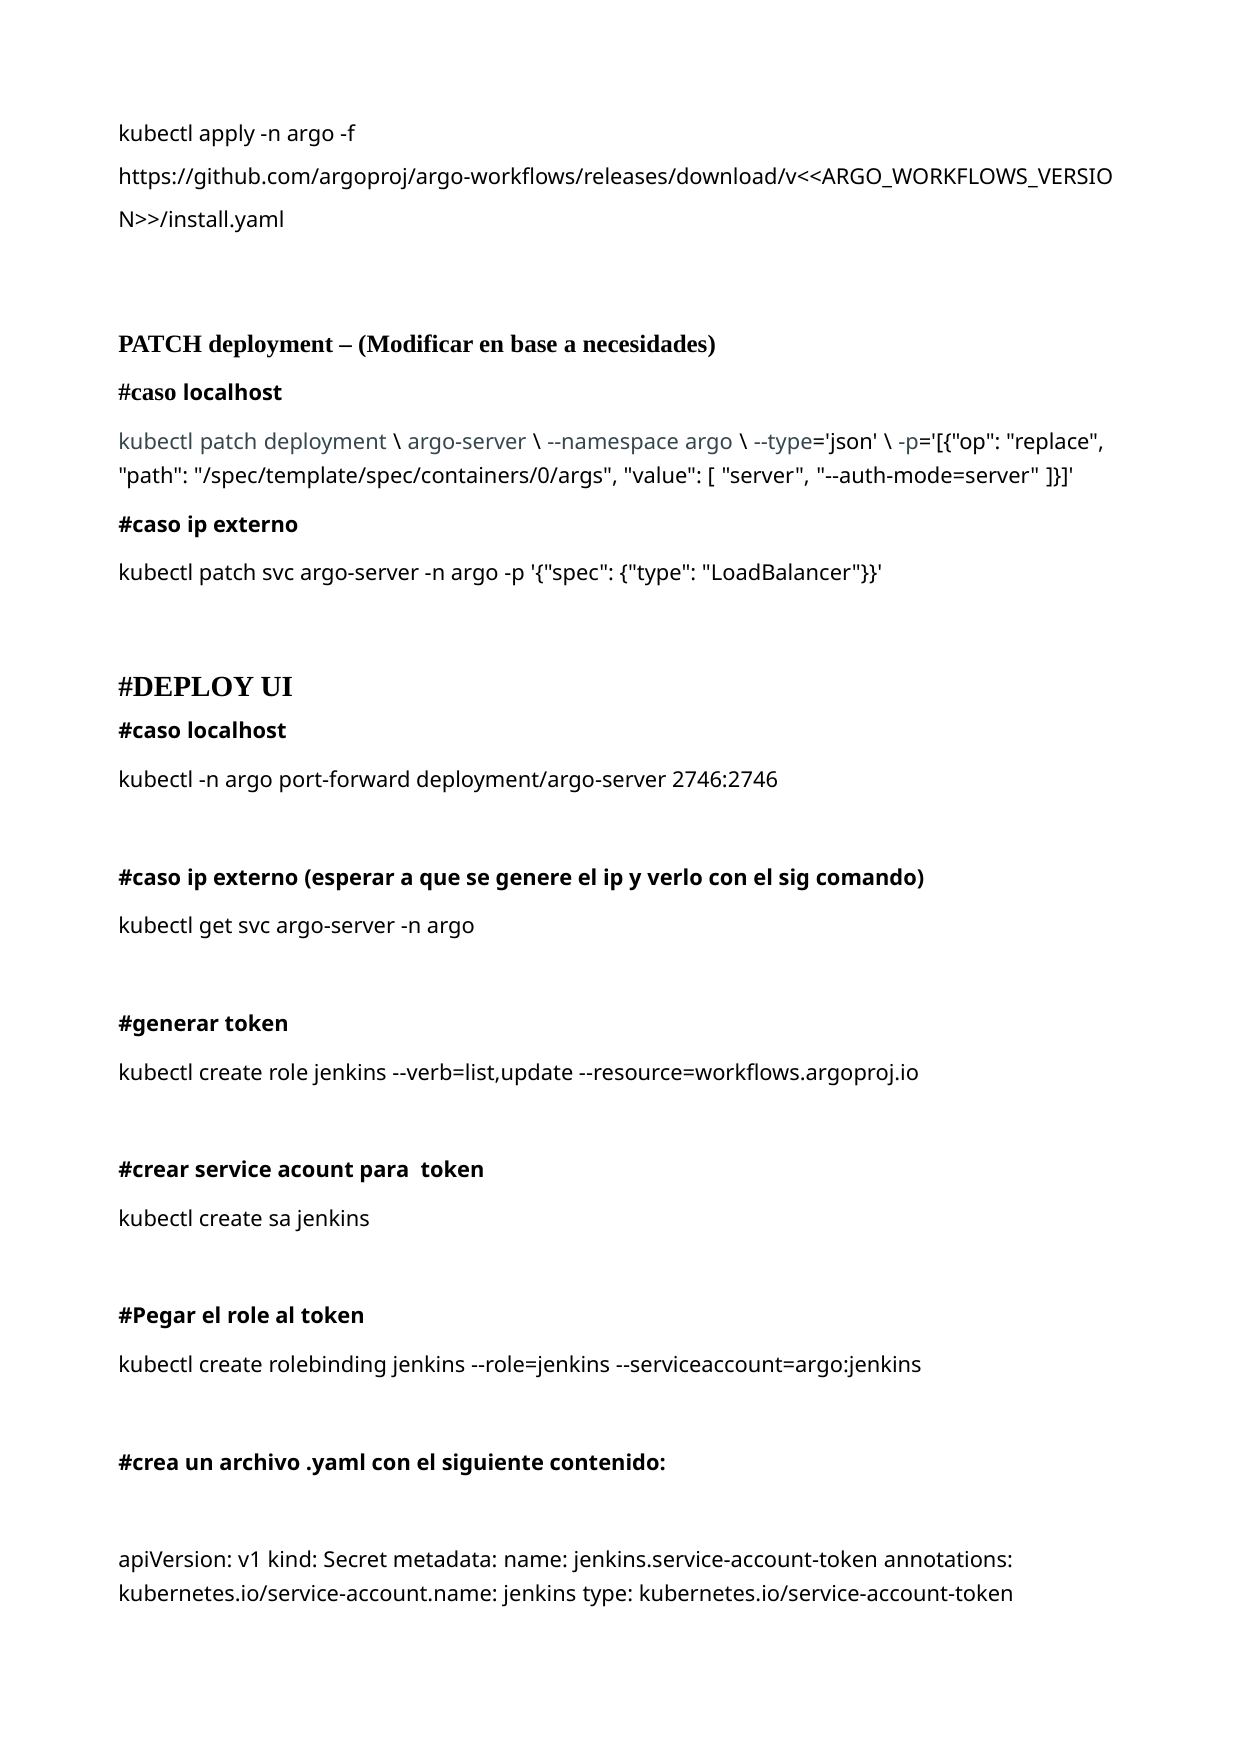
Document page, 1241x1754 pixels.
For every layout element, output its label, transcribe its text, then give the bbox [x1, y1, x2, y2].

text kubectl patch svc argo-server -n argo -p '{"spec": {"type": "LoadBalancer"}}' [118, 557, 1122, 587]
text kubectl create role jenkins --verb=list,update --resource=workflows.argoproj.io [118, 1057, 1122, 1087]
text #caso ip externo (esperar a que se genere el ip y verlo con el sig comando) [118, 862, 1122, 892]
text kubectl -n argo port-forward deployment/argo-server 2746:2746 [118, 764, 1122, 794]
subtitle #DEPLOY UI [118, 669, 1122, 703]
text kubectl create rolebinding jenkins --role=jenkins --serviceaccount=argo:jenkins [118, 1349, 1122, 1379]
text #caso localhost [118, 377, 1122, 407]
text #caso ip externo [118, 509, 1122, 538]
text #generar token [118, 1008, 1122, 1038]
text #caso localhost [118, 716, 1122, 745]
text PATCH deployment – (Modificar en base a necesidades) [118, 329, 1122, 358]
text kubectl patch deployment \ argo-server \ --namespace argo \ --type='json' \ -p='[{"op": "replace", "path": "/spec/template/spec/containers/0/args", "value": [ "server", "--auth-mode=server" ]}]' [118, 426, 1122, 490]
text kubectl create sa jenkins [118, 1203, 1122, 1233]
text kubectl get svc argo-server -n argo [118, 911, 1122, 940]
text kubectl apply -n argo -f https://github.com/argoproj/argo-workflows/releases/download/v<<ARGO_WORKFLOWS_VERSION>>/install.yaml [118, 118, 1122, 234]
text #crea un archivo .yaml con el siguiente contenido: [118, 1447, 1122, 1477]
text apiVersion: v1 kind: Secret metadata: name: jenkins.service-account-token annotations: kubernetes.io/service-account.name: jenkins type: kubernetes.io/service-account-token [118, 1544, 1122, 1608]
text #Pegar el role al token [118, 1301, 1122, 1330]
text #crear service acount para token [118, 1154, 1122, 1184]
